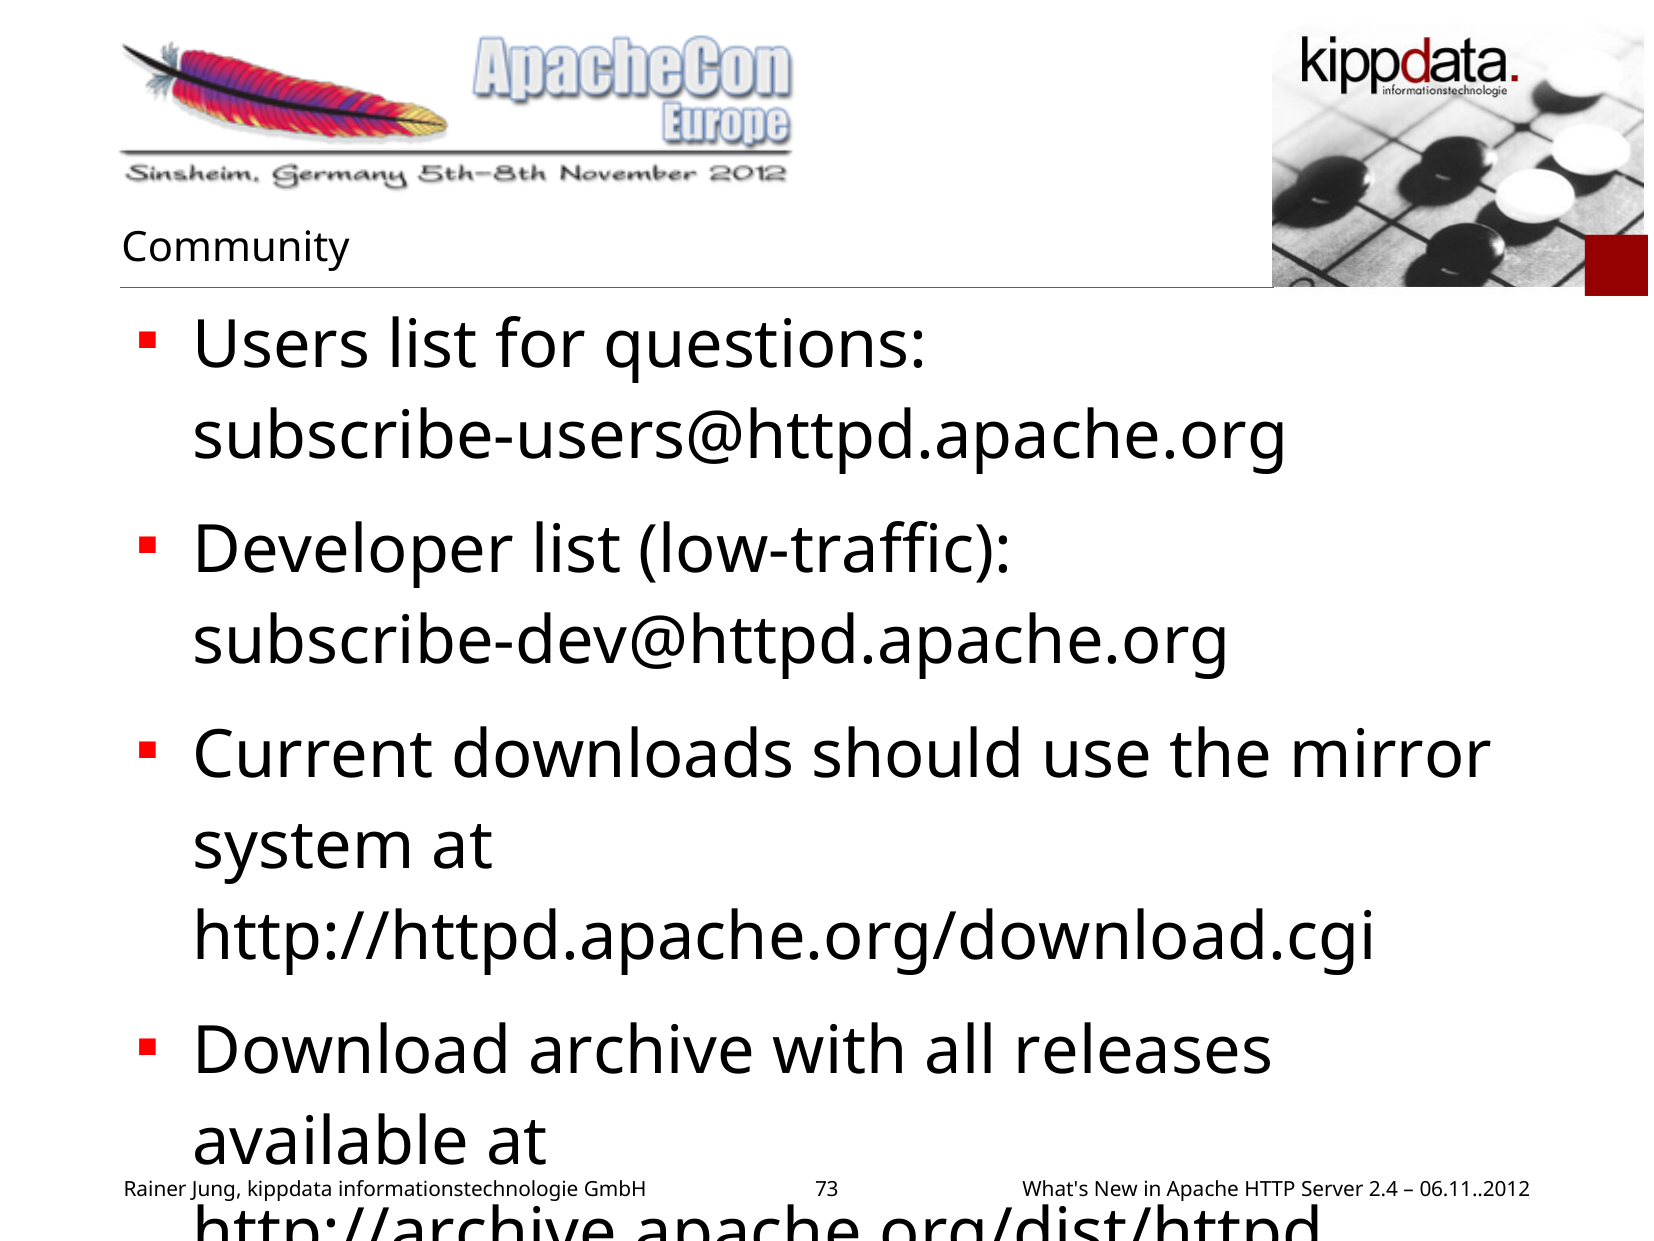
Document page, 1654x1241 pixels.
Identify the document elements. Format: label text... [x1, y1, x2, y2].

picture [113, 32, 797, 195]
picture [1272, 5, 1648, 302]
list Users list for questions: subscribe-users@httpd.apache.org Developer list (low-traffic): subscribe-dev@httpd.apache.org Current downloads should use the mirror system at http://httpd.apache.org/download.cgi Download archive with all releases available at http://archive.apache.org/dist/httpd Send bug reports to the users list first, escalate via the dev list or http://issues.apache.org/bugzilla/ [121, 296, 1534, 1179]
title Community [121, 204, 1242, 286]
